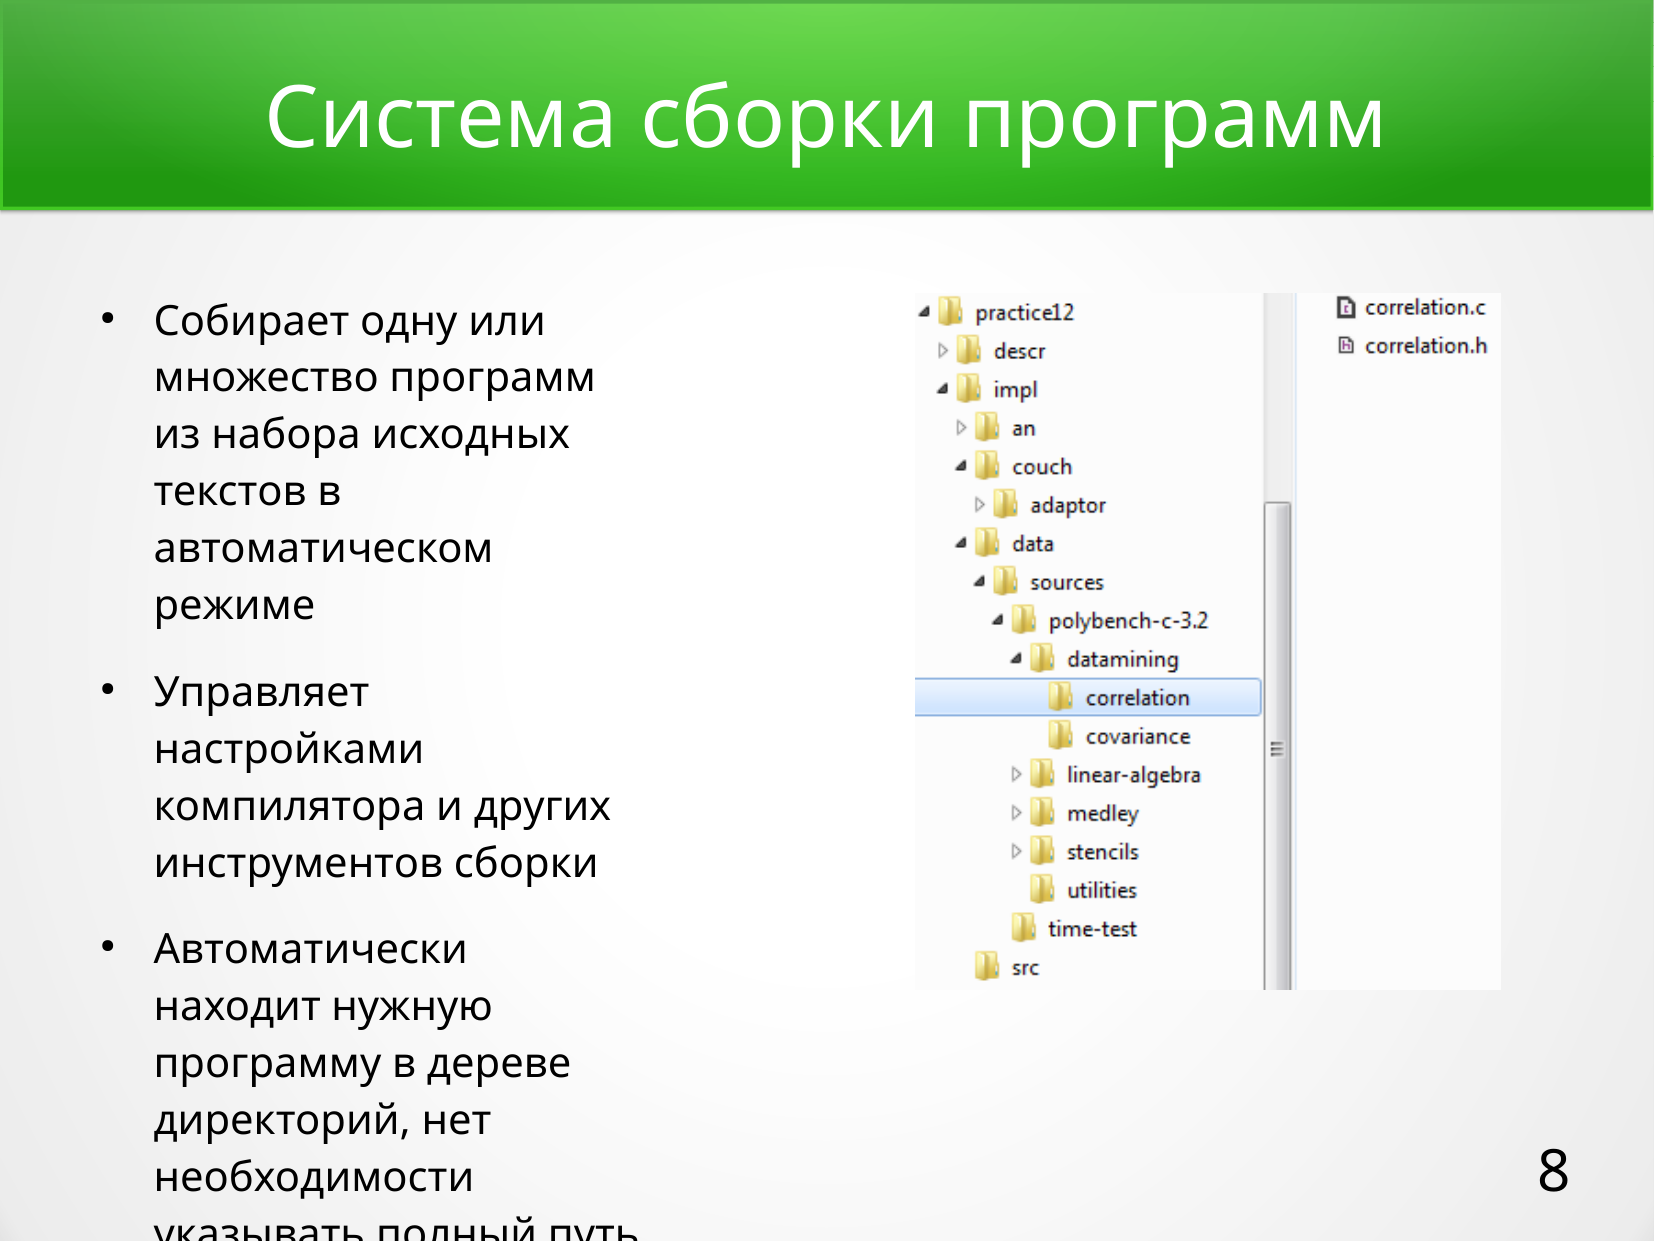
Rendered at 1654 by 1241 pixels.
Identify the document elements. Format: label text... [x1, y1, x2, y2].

picture [915, 293, 1501, 991]
list Собирает одну или множество программ из набора исходных текстов в автоматическом режиме Управляет настройками компилятора и других инструментов сборки Автоматически находит нужную программу в дереве директорий, нет необходимости указывать полный путь [82, 290, 646, 1171]
title Система сборки программ [82, 49, 1571, 179]
